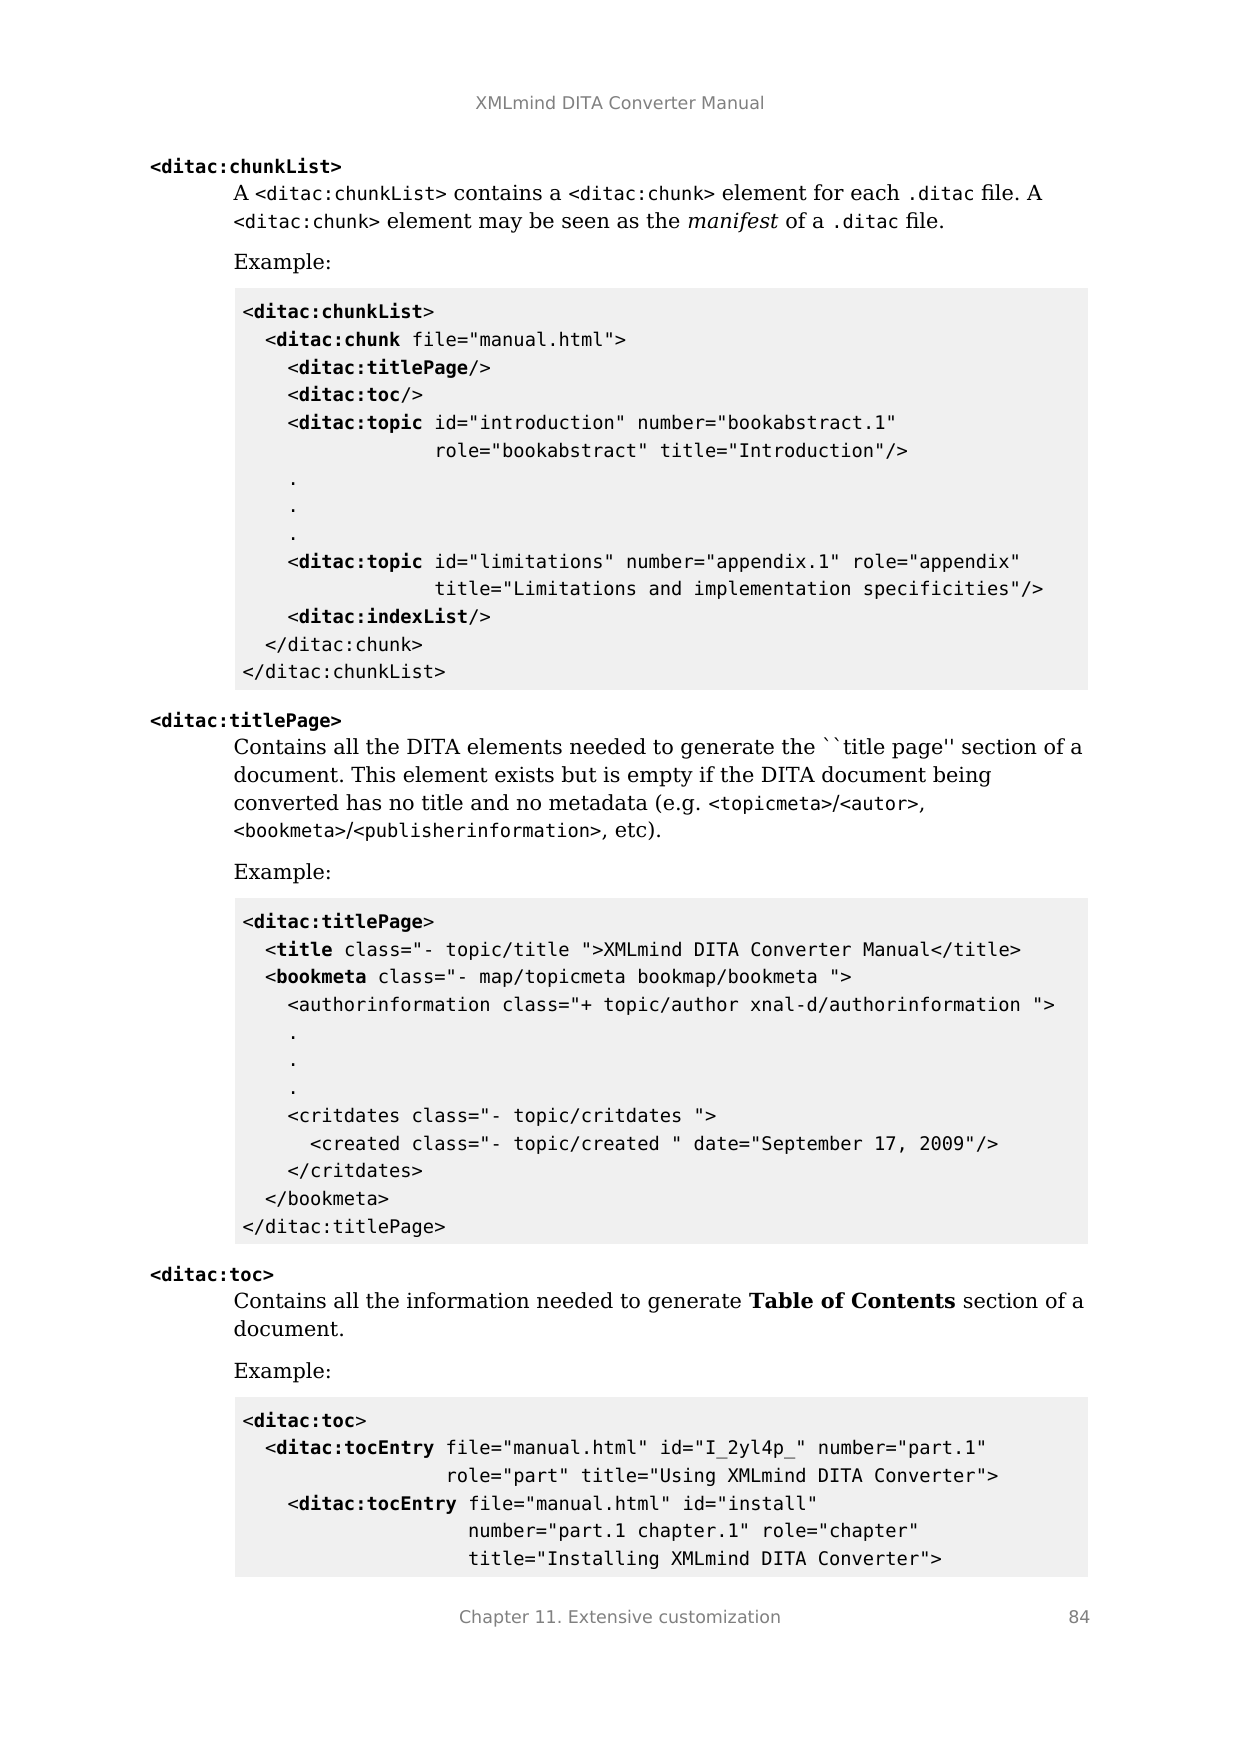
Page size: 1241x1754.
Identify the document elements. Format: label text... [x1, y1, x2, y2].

text Example: [233, 247, 1090, 274]
text Example: [233, 856, 1090, 884]
text <ditac:toc> <ditac:tocEntry file="manual.html" id="I_2yl4p_" number="part.1" role="part" title="Using XMLmind DITA Converter"> <ditac:tocEntry file="manual.html" id="install" number="part.1 chapter.1" role="chapter" title="Installing XMLmind DITA Converter"> [235, 1397, 1088, 1577]
text Contains all the information needed to generate Table of Contents section of a document. [233, 1286, 1090, 1341]
text <ditac:titlePage> [150, 704, 1090, 732]
text Contains all the DITA elements needed to generate the ``title page'' section of a document. This element exists but is empty if the DITA document being converted has no title and no metadata (e.g. <topicmeta>/<autor>, <bookmeta>/<publisherinformation>, etc). [233, 732, 1090, 843]
text <ditac:toc> [150, 1258, 1090, 1286]
text <ditac:chunkList> [150, 150, 1090, 178]
text Example: [233, 1355, 1090, 1383]
text A <ditac:chunkList> contains a <ditac:chunk> element for each .ditac file. A <ditac:chunk> element may be seen as the manifest of a .ditac file. [233, 178, 1090, 233]
text <ditac:chunkList> <ditac:chunk file="manual.html"> <ditac:titlePage/> <ditac:toc/> <ditac:topic id="introduction" number="bookabstract.1" role="bookabstract" title="Introduction"/> . . . <ditac:topic id="limitations" number="appendix.1" role="appendix" title="Limitations and implementation specificities"/> <ditac:indexList/> </ditac:chunk> </ditac:chunkList> [235, 288, 1088, 690]
text <ditac:titlePage> <title class="- topic/title ">XMLmind DITA Converter Manual</title> <bookmeta class="- map/topicmeta bookmap/bookmeta "> <authorinformation class="+ topic/author xnal-d/authorinformation "> . . . <critdates class="- topic/critdates "> <created class="- topic/created " date="September 17, 2009"/> </critdates> </bookmeta> </ditac:titlePage> [235, 898, 1088, 1244]
